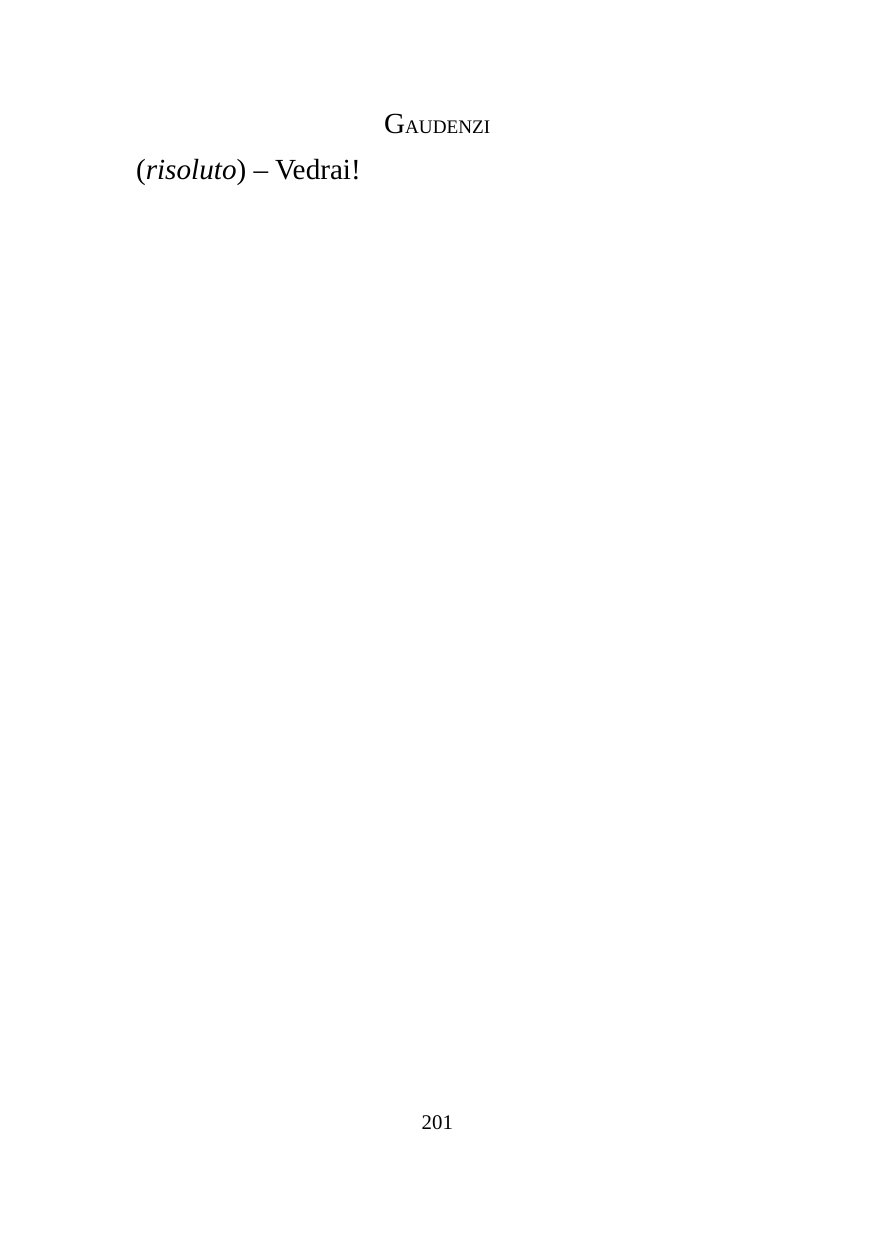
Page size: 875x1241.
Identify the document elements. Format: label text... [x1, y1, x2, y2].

text Gaudenzi [106, 106, 768, 140]
text (risoluto) – Vedrai! [106, 152, 768, 186]
